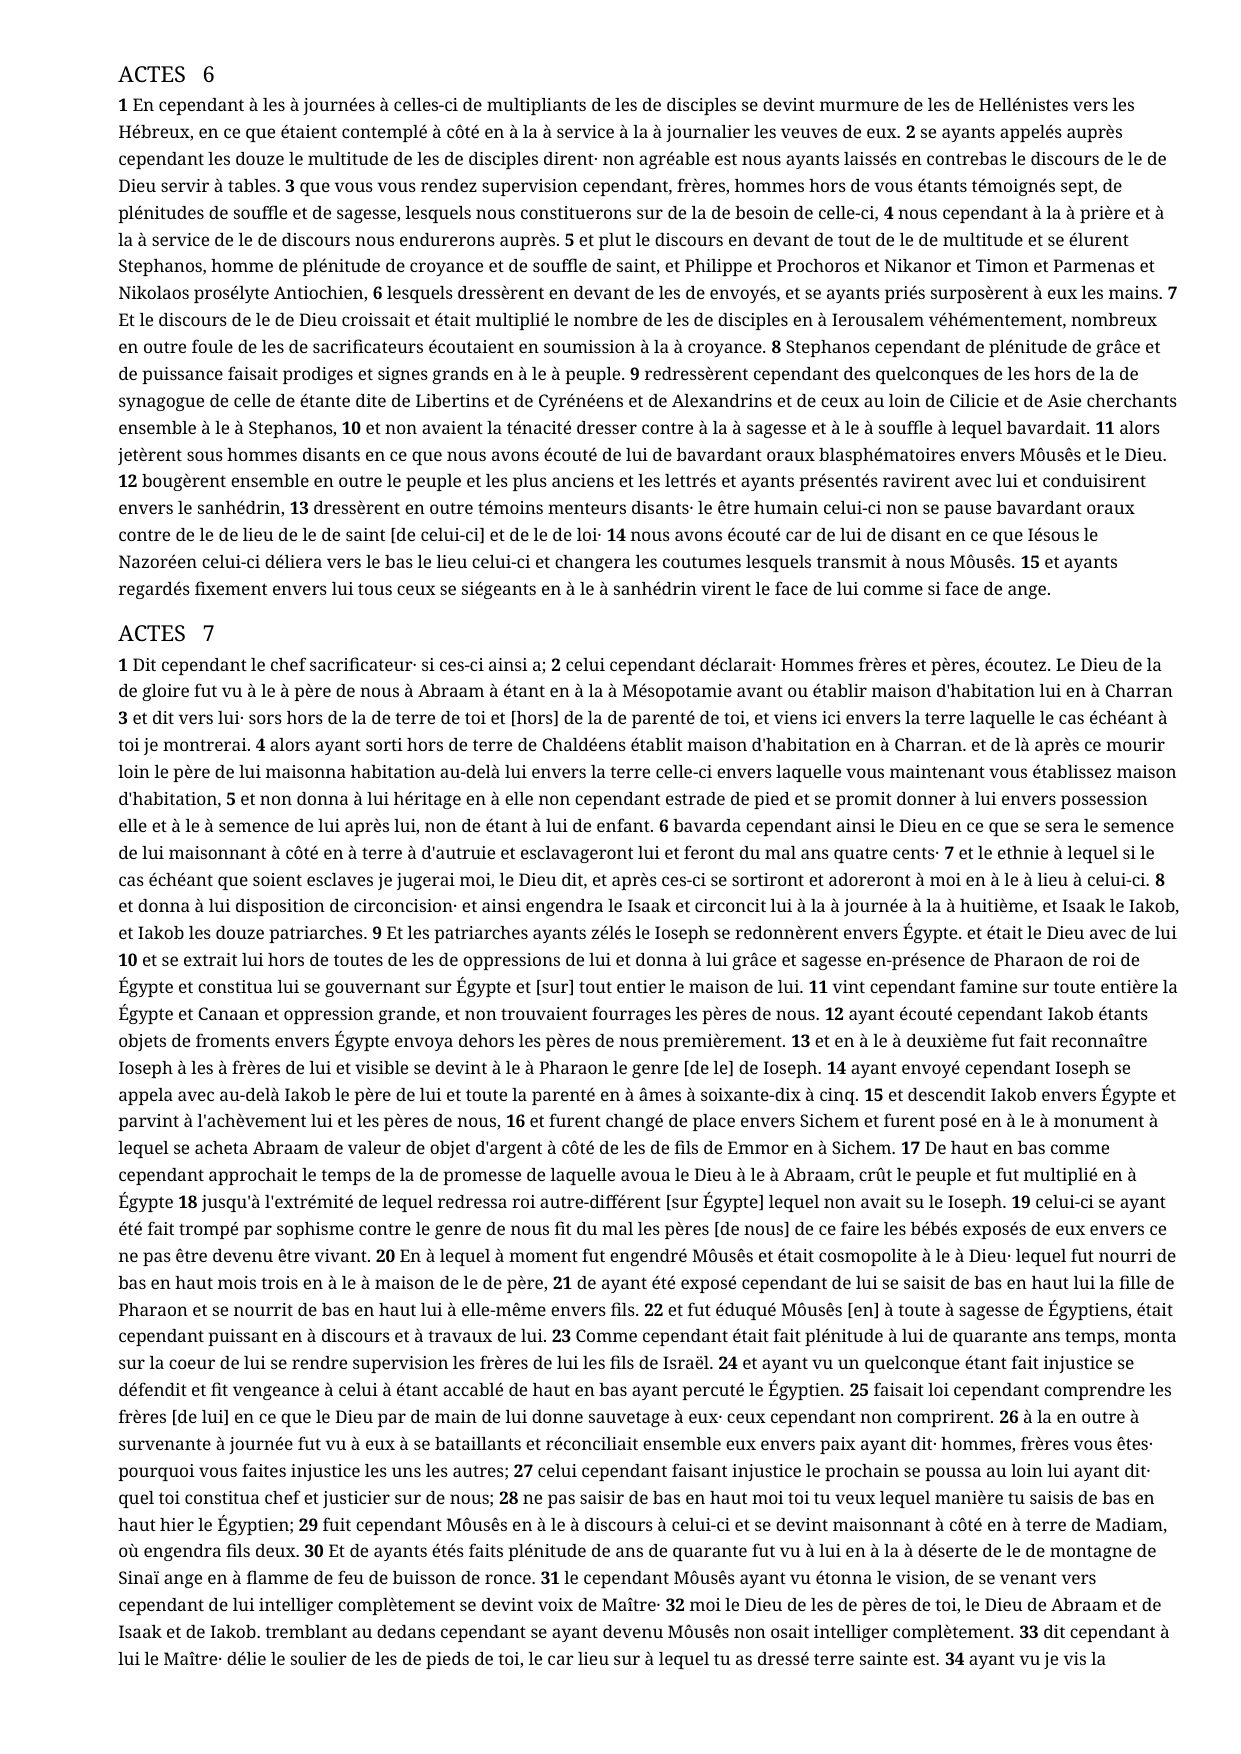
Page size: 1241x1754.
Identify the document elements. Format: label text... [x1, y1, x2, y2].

text 1 Dit cependant le chef sacrificateur· si ces-ci ainsi a; 2 celui cependant déclarait· Hommes frères et pères, écoutez. Le Dieu de la de gloire fut vu à le à père de nous à Abraam à étant en à la à Mésopotamie avant ou établir maison d'habitation lui en à Charran 3 et dit vers lui· sors hors de la de terre de toi et [hors] de la de parenté de toi, et viens ici envers la terre laquelle le cas échéant à toi je montrerai. 4 alors ayant sorti hors de terre de Chaldéens établit maison d'habitation en à Charran. et de là après ce mourir loin le père de lui maisonna habitation au-delà lui envers la terre celle-ci envers laquelle vous maintenant vous établissez maison d'habitation, 5 et non donna à lui héritage en à elle non cependant estrade de pied et se promit donner à lui envers possession elle et à le à semence de lui après lui, non de étant à lui de enfant. 6 bavarda cependant ainsi le Dieu en ce que se sera le semence de lui maisonnant à côté en à terre à d'autruie et esclavageront lui et feront du mal ans quatre cents· 7 et le ethnie à lequel si le cas échéant que soient esclaves je jugerai moi, le Dieu dit, et après ces-ci se sortiront et adoreront à moi en à le à lieu à celui-ci. 8 et donna à lui disposition de circoncision· et ainsi engendra le Isaak et circoncit lui à la à journée à la à huitième, et Isaak le Iakob, et Iakob les douze patriarches. 9 Et les patriarches ayants zélés le Ioseph se redonnèrent envers Égypte. et était le Dieu avec de lui 10 et se extrait lui hors de toutes de les de oppressions de lui et donna à lui grâce et sagesse en-présence de Pharaon de roi de Égypte et constitua lui se gouvernant sur Égypte et [sur] tout entier le maison de lui. 11 vint cependant famine sur toute entière la Égypte et Canaan et oppression grande, et non trouvaient fourrages les pères de nous. 12 ayant écouté cependant Iakob étants objets de froments envers Égypte envoya dehors les pères de nous premièrement. 13 et en à le à deuxième fut fait reconnaître Ioseph à les à frères de lui et visible se devint à le à Pharaon le genre [de le] de Ioseph. 14 ayant envoyé cependant Ioseph se appela avec au-delà Iakob le père de lui et toute la parenté en à âmes à soixante-dix à cinq. 15 et descendit Iakob envers Égypte et parvint à l'achèvement lui et les pères de nous, 16 et furent changé de place envers Sichem et furent posé en à le à monument à lequel se acheta Abraam de valeur de objet d'argent à côté de les de fils de Emmor en à Sichem. 17 De haut en bas comme cependant approchait le temps de la de promesse de laquelle avoua le Dieu à le à Abraam, crût le peuple et fut multiplié en à Égypte 18 jusqu'à l'extrémité de lequel redressa roi autre-différent [sur Égypte] lequel non avait su le Ioseph. 19 celui-ci se ayant été fait trompé par sophisme contre le genre de nous fit du mal les pères [de nous] de ce faire les bébés exposés de eux envers ce ne pas être devenu être vivant. 20 En à lequel à moment fut engendré Môusês et était cosmopolite à le à Dieu· lequel fut nourri de bas en haut mois trois en à le à maison de le de père, 21 de ayant été exposé cependant de lui se saisit de bas en haut lui la fille de Pharaon et se nourrit de bas en haut lui à elle-même envers fils. 22 et fut éduqué Môusês [en] à toute à sagesse de Égyptiens, était cependant puissant en à discours et à travaux de lui. 23 Comme cependant était fait plénitude à lui de quarante ans temps, monta sur la coeur de lui se rendre supervision les frères de lui les fils de Israël. 24 et ayant vu un quelconque étant fait injustice se défendit et fit vengeance à celui à étant accablé de haut en bas ayant percuté le Égyptien. 25 faisait loi cependant comprendre les frères [de lui] en ce que le Dieu par de main de lui donne sauvetage à eux· ceux cependant non comprirent. 26 à la en outre à survenante à journée fut vu à eux à se bataillants et réconciliait ensemble eux envers paix ayant dit· hommes, frères vous êtes· pourquoi vous faites injustice les uns les autres; 27 celui cependant faisant injustice le prochain se poussa au loin lui ayant dit· quel toi constitua chef et justicier sur de nous; 28 ne pas saisir de bas en haut moi toi tu veux lequel manière tu saisis de bas en haut hier le Égyptien; 29 fuit cependant Môusês en à le à discours à celui-ci et se devint maisonnant à côté en à terre de Madiam, où engendra fils deux. 30 Et de ayants étés faits plénitude de ans de quarante fut vu à lui en à la à déserte de le de montagne de Sinaï ange en à flamme de feu de buisson de ronce. 31 le cependant Môusês ayant vu étonna le vision, de se venant vers cependant de lui intelliger complètement se devint voix de Maître· 32 moi le Dieu de les de pères de toi, le Dieu de Abraam et de Isaak et de Iakob. tremblant au dedans cependant se ayant devenu Môusês non osait intelliger complètement. 33 dit cependant à lui le Maître· délie le soulier de les de pieds de toi, le car lieu sur à lequel tu as dressé terre sainte est. 34 ayant vu je vis la [118, 653, 1181, 1670]
text ACTES 7 [118, 618, 1181, 648]
text ACTES 6 [118, 59, 1181, 89]
text 1 En cependant à les à journées à celles-ci de multipliants de les de disciples se devint murmure de les de Hellénistes vers les Hébreux, en ce que étaient contemplé à côté en à la à service à la à journalier les veuves de eux. 2 se ayants appelés auprès cependant les douze le multitude de les de disciples dirent· non agréable est nous ayants laissés en contrebas le discours de le de Dieu servir à tables. 3 que vous vous rendez supervision cependant, frères, hommes hors de vous étants témoignés sept, de plénitudes de souffle et de sagesse, lesquels nous constituerons sur de la de besoin de celle-ci, 4 nous cependant à la à prière et à la à service de le de discours nous endurerons auprès. 5 et plut le discours en devant de tout de le de multitude et se élurent Stephanos, homme de plénitude de croyance et de souffle de saint, et Philippe et Prochoros et Nikanor et Timon et Parmenas et Nikolaos prosélyte Antiochien, 6 lesquels dressèrent en devant de les de envoyés, et se ayants priés surposèrent à eux les mains. 7 Et le discours de le de Dieu croissait et était multiplié le nombre de les de disciples en à Ierousalem véhémentement, nombreux en outre foule de les de sacrificateurs écoutaient en soumission à la à croyance. 8 Stephanos cependant de plénitude de grâce et de puissance faisait prodiges et signes grands en à le à peuple. 9 redressèrent cependant des quelconques de les hors de la de synagogue de celle de étante dite de Libertins et de Cyrénéens et de Alexandrins et de ceux au loin de Cilicie et de Asie cherchants ensemble à le à Stephanos, 10 et non avaient la ténacité dresser contre à la à sagesse et à le à souffle à lequel bavardait. 11 alors jetèrent sous hommes disants en ce que nous avons écouté de lui de bavardant oraux blasphématoires envers Môusês et le Dieu. 12 bougèrent ensemble en outre le peuple et les plus anciens et les lettrés et ayants présentés ravirent avec lui et conduisirent envers le sanhédrin, 13 dressèrent en outre témoins menteurs disants· le être humain celui-ci non se pause bavardant oraux contre de le de lieu de le de saint [de celui-ci] et de le de loi· 14 nous avons écouté car de lui de disant en ce que Iésous le Nazoréen celui-ci déliera vers le bas le lieu celui-ci et changera les coutumes lesquels transmit à nous Môusês. 15 et ayants regardés fixement envers lui tous ceux se siégeants en à le à sanhédrin virent le face de lui comme si face de ange. [118, 93, 1181, 600]
